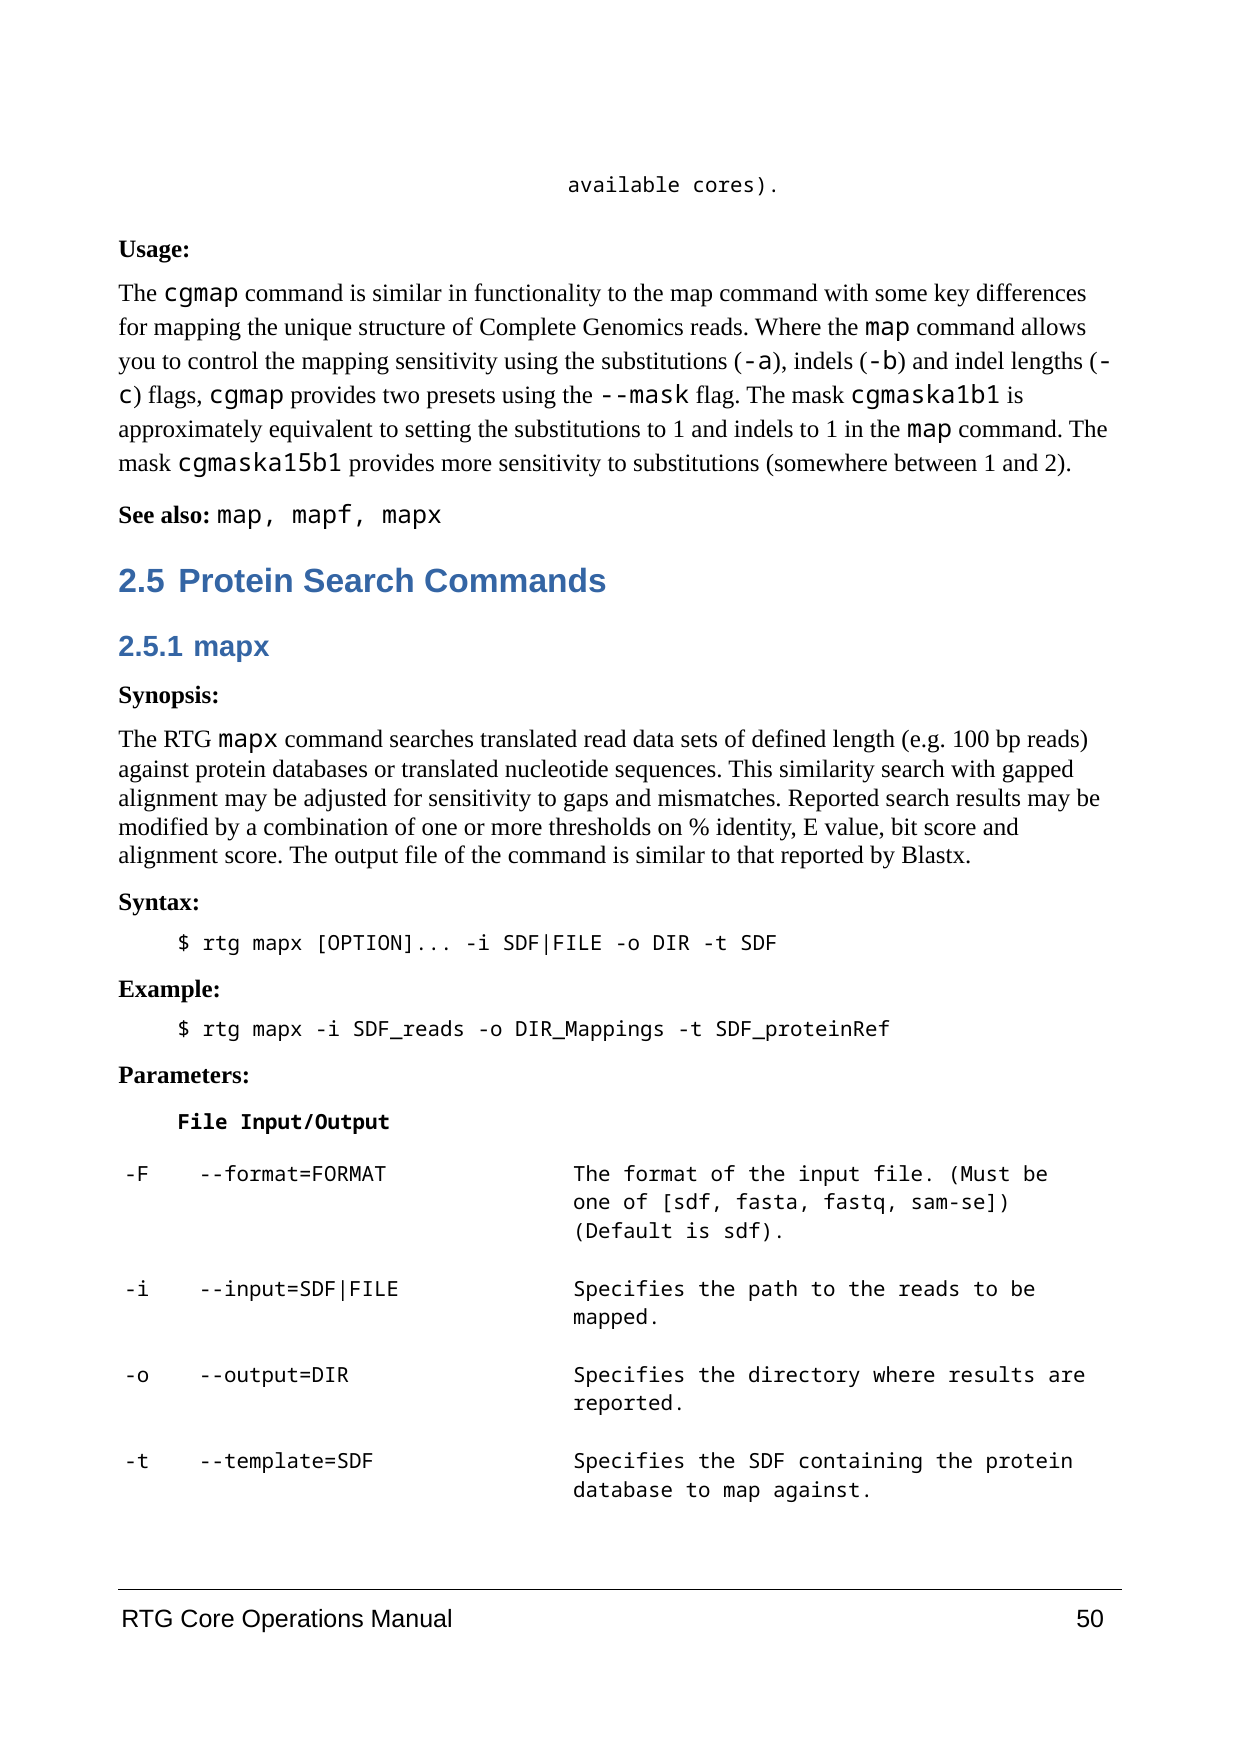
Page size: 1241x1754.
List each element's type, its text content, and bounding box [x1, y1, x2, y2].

subtitle mapx [118, 628, 1122, 662]
table_cell [118, 159, 193, 217]
text $ rtg mapx [OPTION]... -i SDF|FILE -o DIR -t SDF [177, 928, 1122, 956]
subtitle Example: [118, 974, 1122, 1002]
table_cell Specifies the path to the reads to be mapped. [567, 1262, 1093, 1348]
subtitle Parameters: [118, 1060, 1122, 1089]
text The cgmap command is similar in functionality to the map command with some key differences for mapping the unique structure of Complete Genomics reads. Where the map command allows you to control the mapping sensitivity using the substitutions (-a), indels (-b) and indel lengths (-c) flags, cgmap provides two presets using the --mask flag. The mask cgmaska1b1 is approximately equivalent to setting the substitutions to 1 and indels to 1 in the map command. The mask cgmaska15b1 provides more sensitivity to substitutions (somewhere between 1 and 2). [118, 275, 1122, 479]
subtitle Syntax: [118, 887, 1122, 916]
table_header -F [118, 1147, 193, 1262]
table_cell -i [118, 1262, 193, 1348]
table_cell -t [118, 1435, 193, 1521]
table_cell --template=SDF [193, 1435, 567, 1521]
table_header The format of the input file. (Must be one of [sdf, fasta, fastq, sam-se]) (Default is sdf). [567, 1147, 1093, 1262]
subtitle Protein Search Commands [118, 560, 1122, 599]
text File Input/Output [177, 1107, 1122, 1135]
table_cell available cores). [561, 159, 1093, 217]
table_cell --input=SDF|FILE [193, 1262, 567, 1348]
text $ rtg mapx -i SDF_reads -o DIR_Mappings -t SDF_proteinRef [177, 1014, 1122, 1043]
table_cell -o [118, 1348, 193, 1434]
subtitle Usage: [118, 234, 1122, 263]
subtitle Synopsis: [118, 680, 1122, 708]
table_cell Specifies the directory where results are reported. [567, 1348, 1093, 1434]
table_cell [193, 159, 561, 217]
text See also: map, mapf, mapx [118, 497, 1122, 531]
table_cell --output=DIR [193, 1348, 567, 1434]
text The RTG mapx command searches translated read data sets of defined length (e.g. 100 bp reads) against protein databases or translated nucleotide sequences. This similarity search with gapped alignment may be adjusted for sensitivity to gaps and mismatches. Reported search results may be modified by a combination of one or more thresholds on % identity, E value, bit score and alignment score. The output file of the command is similar to that reported by Blastx. [118, 720, 1122, 869]
table_cell Specifies the SDF containing the protein database to map against. [567, 1435, 1093, 1521]
table_header --format=FORMAT [193, 1147, 567, 1262]
